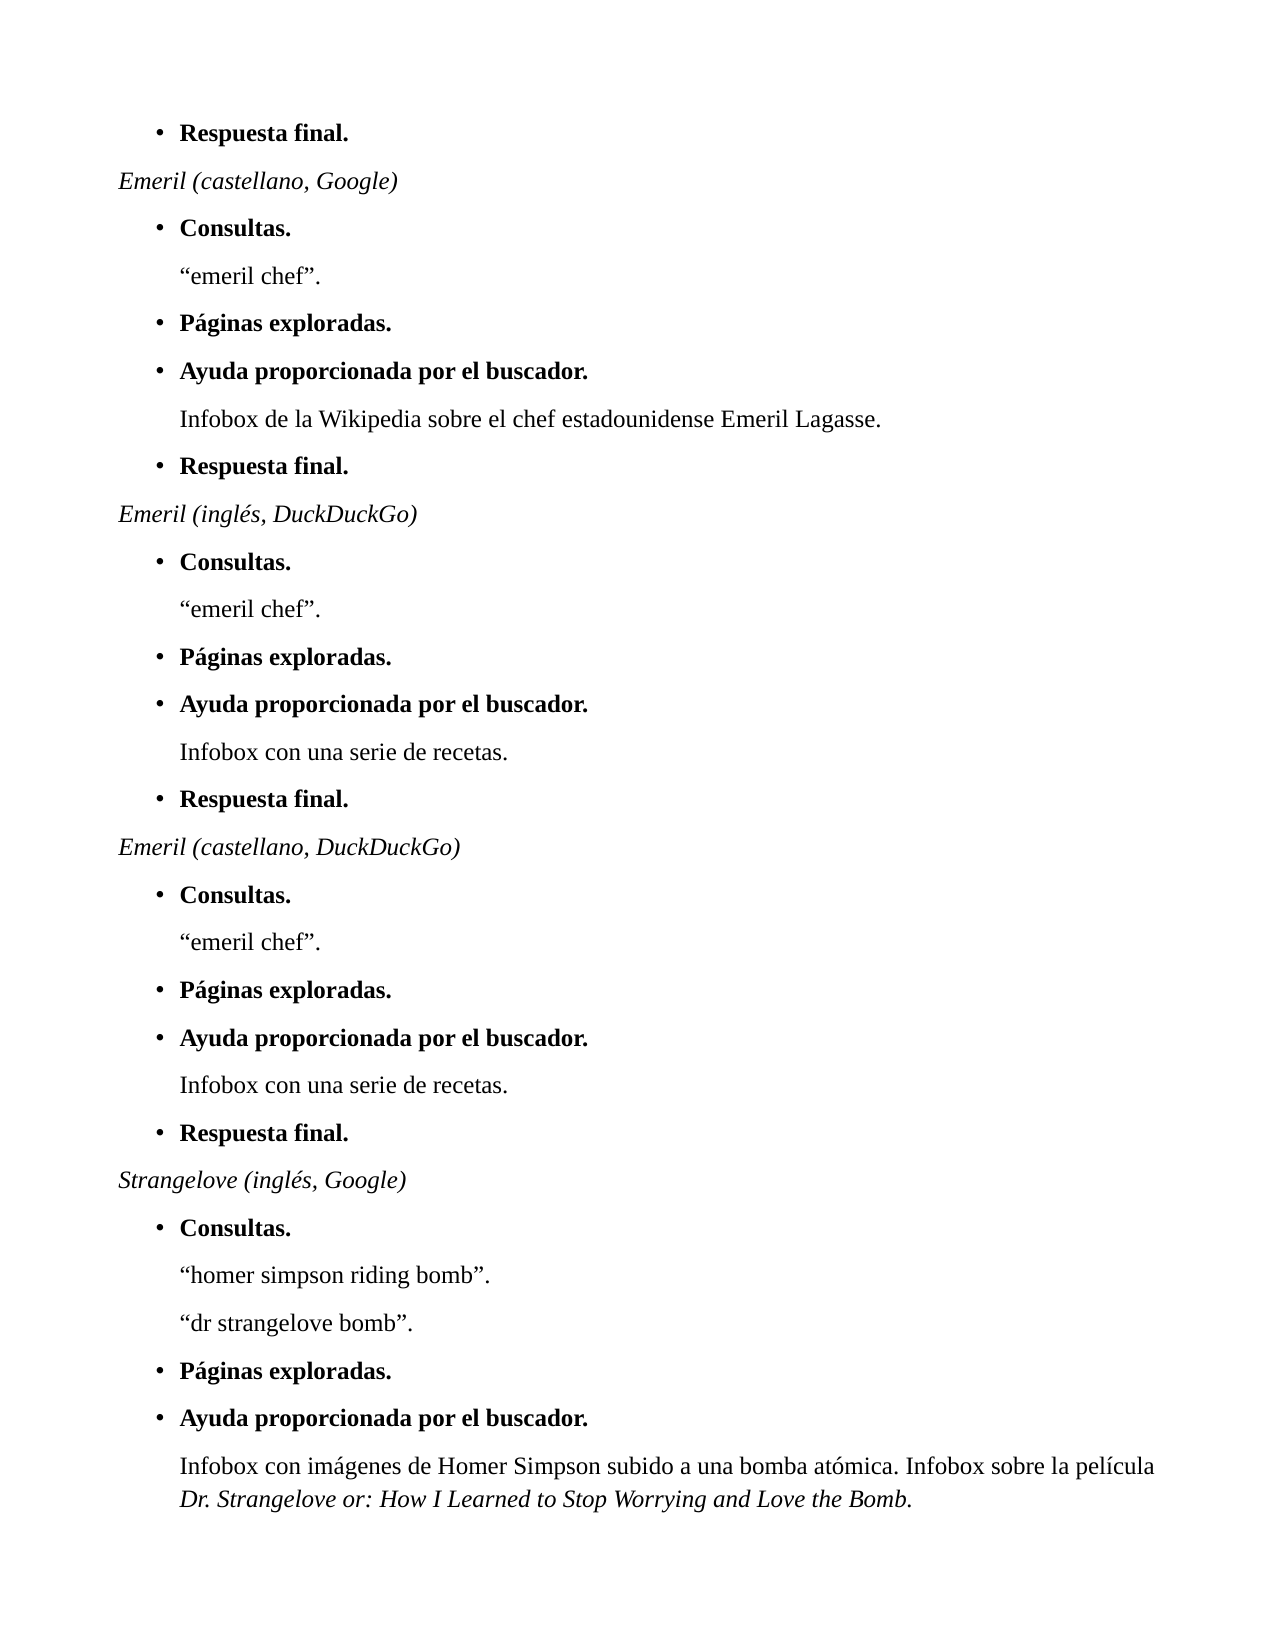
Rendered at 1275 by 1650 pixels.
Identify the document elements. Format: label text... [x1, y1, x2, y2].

list “emeril chef”. [156, 594, 1157, 623]
list Ayuda proporcionada por el buscador. [156, 1403, 1157, 1432]
list Páginas exploradas. [156, 308, 1157, 337]
list Infobox con una serie de recetas. [156, 737, 1157, 766]
list “dr strangelove bomb”. [156, 1308, 1157, 1337]
list Respuesta final. [156, 784, 1157, 813]
list Páginas exploradas. [156, 642, 1157, 671]
list “emeril chef”. [156, 261, 1157, 290]
text Emeril (castellano, DuckDuckGo) [118, 832, 1157, 861]
list Páginas exploradas. [156, 975, 1157, 1004]
list Ayuda proporcionada por el buscador. [156, 1023, 1157, 1051]
list Consultas. [156, 547, 1157, 575]
list Consultas. [156, 1213, 1157, 1242]
text Emeril (castellano, Google) [118, 166, 1157, 194]
list Respuesta final. [156, 451, 1157, 480]
list “emeril chef”. [156, 927, 1157, 956]
list Infobox de la Wikipedia sobre el chef estadounidense Emeril Lagasse. [156, 404, 1157, 432]
list Páginas exploradas. [156, 1356, 1157, 1384]
list Infobox con una serie de recetas. [156, 1070, 1157, 1099]
text Emeril (inglés, DuckDuckGo) [118, 499, 1157, 528]
list Infobox con imágenes de Homer Simpson subido a una bomba atómica. Infobox sobre la película Dr. Strangelove or: How I Learned to Stop Worrying and Love the Bomb. [156, 1451, 1157, 1513]
list Consultas. [156, 213, 1157, 242]
list “homer simpson riding bomb”. [156, 1261, 1157, 1289]
list Ayuda proporcionada por el buscador. [156, 689, 1157, 718]
list Consultas. [156, 880, 1157, 908]
list Respuesta final. [156, 1118, 1157, 1147]
list Ayuda proporcionada por el buscador. [156, 356, 1157, 385]
list Respuesta final. [156, 118, 1157, 147]
text Strangelove (inglés, Google) [118, 1165, 1157, 1194]
